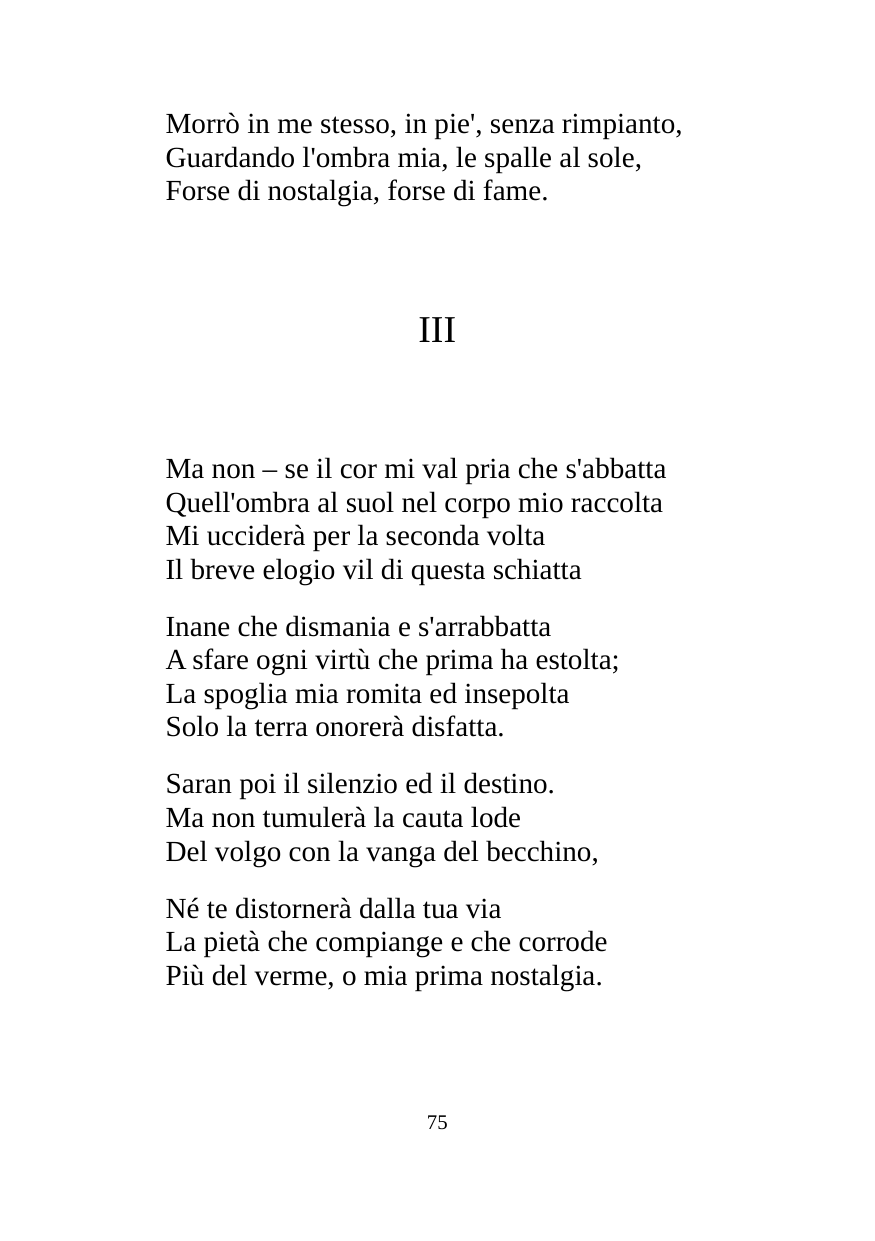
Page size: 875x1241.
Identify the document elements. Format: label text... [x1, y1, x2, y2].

text Morrò in me stesso, in pie', senza rimpianto, Guardando l'ombra mia, le spalle al sole, Forse di nostalgia, forse di fame. [165, 106, 768, 207]
text Inane che dismania e s'arrabbatta A sfare ogni virtù che prima ha estolta; La spoglia mia romita ed insepolta Solo la terra onorerà disfatta. [165, 609, 768, 743]
text Né te distornerà dalla tua via La pietà che compiange e che corrode Più del verme, o mia prima nostalgia. [165, 891, 768, 991]
text Ma non – se il cor mi val pria che s'abbatta Quell'ombra al suol nel corpo mio raccolta Mi ucciderà per la seconda volta Il breve elogio vil di questa schiatta [165, 451, 768, 585]
text Saran poi il silenzio ed il destino. Ma non tumulerà la cauta lode Del volgo con la vanga del becchino, [165, 767, 768, 867]
subtitle III [106, 307, 768, 351]
